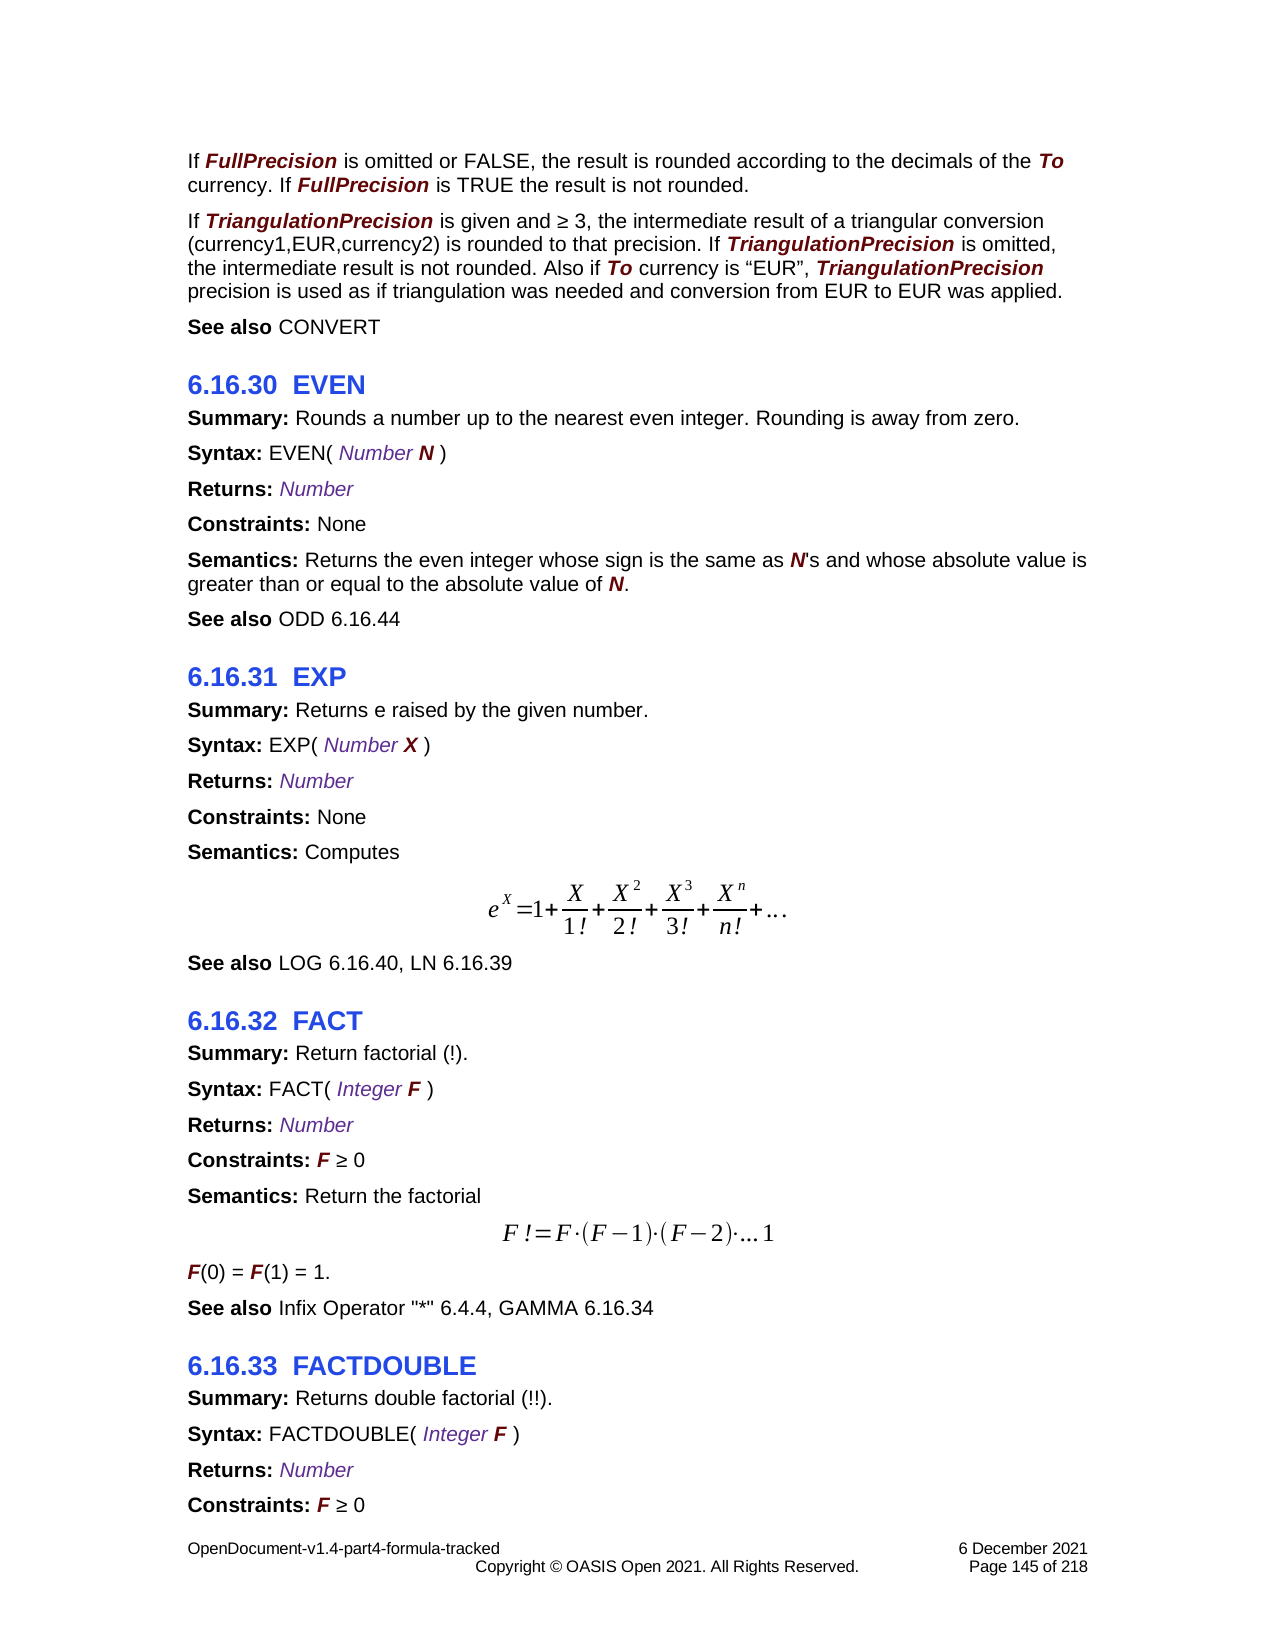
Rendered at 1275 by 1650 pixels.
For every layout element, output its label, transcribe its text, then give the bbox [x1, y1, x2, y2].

text Constraints: F ≥ 0 [187, 1494, 1088, 1517]
text Syntax: FACTDOUBLE( Integer F ) [187, 1422, 1088, 1446]
text See also LOG 6.16.40, LN 6.16.39 [187, 951, 1088, 975]
text Semantics: Return the factorial [187, 1184, 1088, 1208]
text Syntax: FACT( Integer F ) [187, 1077, 1088, 1101]
text See also ODD 6.16.44 [187, 608, 1088, 631]
text Constraints: None [187, 513, 1088, 536]
text If FullPrecision is omitted or FALSE, the result is rounded according to the decimals of the To currency. If FullPrecision is TRUE the result is not rounded. [187, 150, 1088, 197]
subtitle EXP [187, 662, 1088, 692]
text F(0) = F(1) = 1. [187, 1261, 1088, 1284]
subtitle EVEN [187, 370, 1088, 400]
text If TriangulationPrecision is given and ≥ 3, the intermediate result of a triangular conversion (currency1,EUR,currency2) is rounded to that precision. If TriangulationPrecision is omitted, the intermediate result is not rounded. Also if To currency is “EUR”, TriangulationPrecision precision is used as if triangulation was needed and conversion from EUR to EUR was applied. [187, 209, 1088, 303]
text Summary: Returns e raised by the given number. [187, 698, 1088, 722]
text See also Infix Operator "*" 6.4.4, GAMMA 6.16.34 [187, 1296, 1088, 1320]
text Semantics: Computes [187, 841, 1088, 864]
text Semantics: Returns the even integer whose sign is the same as N's and whose absolute value is greater than or equal to the absolute value of N. [187, 548, 1088, 596]
subtitle FACTDOUBLE [187, 1351, 1088, 1381]
text Syntax: EVEN( Number N ) [187, 442, 1088, 465]
text Returns: Number [187, 477, 1088, 501]
text Returns: Number [187, 1458, 1088, 1482]
text Constraints: F ≥ 0 [187, 1149, 1088, 1172]
text Returns: Number [187, 1113, 1088, 1137]
text Summary: Return factorial (!). [187, 1042, 1088, 1065]
text See also CONVERT [187, 315, 1088, 339]
text Returns: Number [187, 769, 1088, 793]
text Syntax: EXP( Number X ) [187, 734, 1088, 757]
text Summary: Returns double factorial (!!). [187, 1387, 1088, 1410]
subtitle FACT [187, 1006, 1088, 1036]
text Constraints: None [187, 805, 1088, 829]
text Summary: Rounds a number up to the nearest even integer. Rounding is away from zero. [187, 406, 1088, 429]
